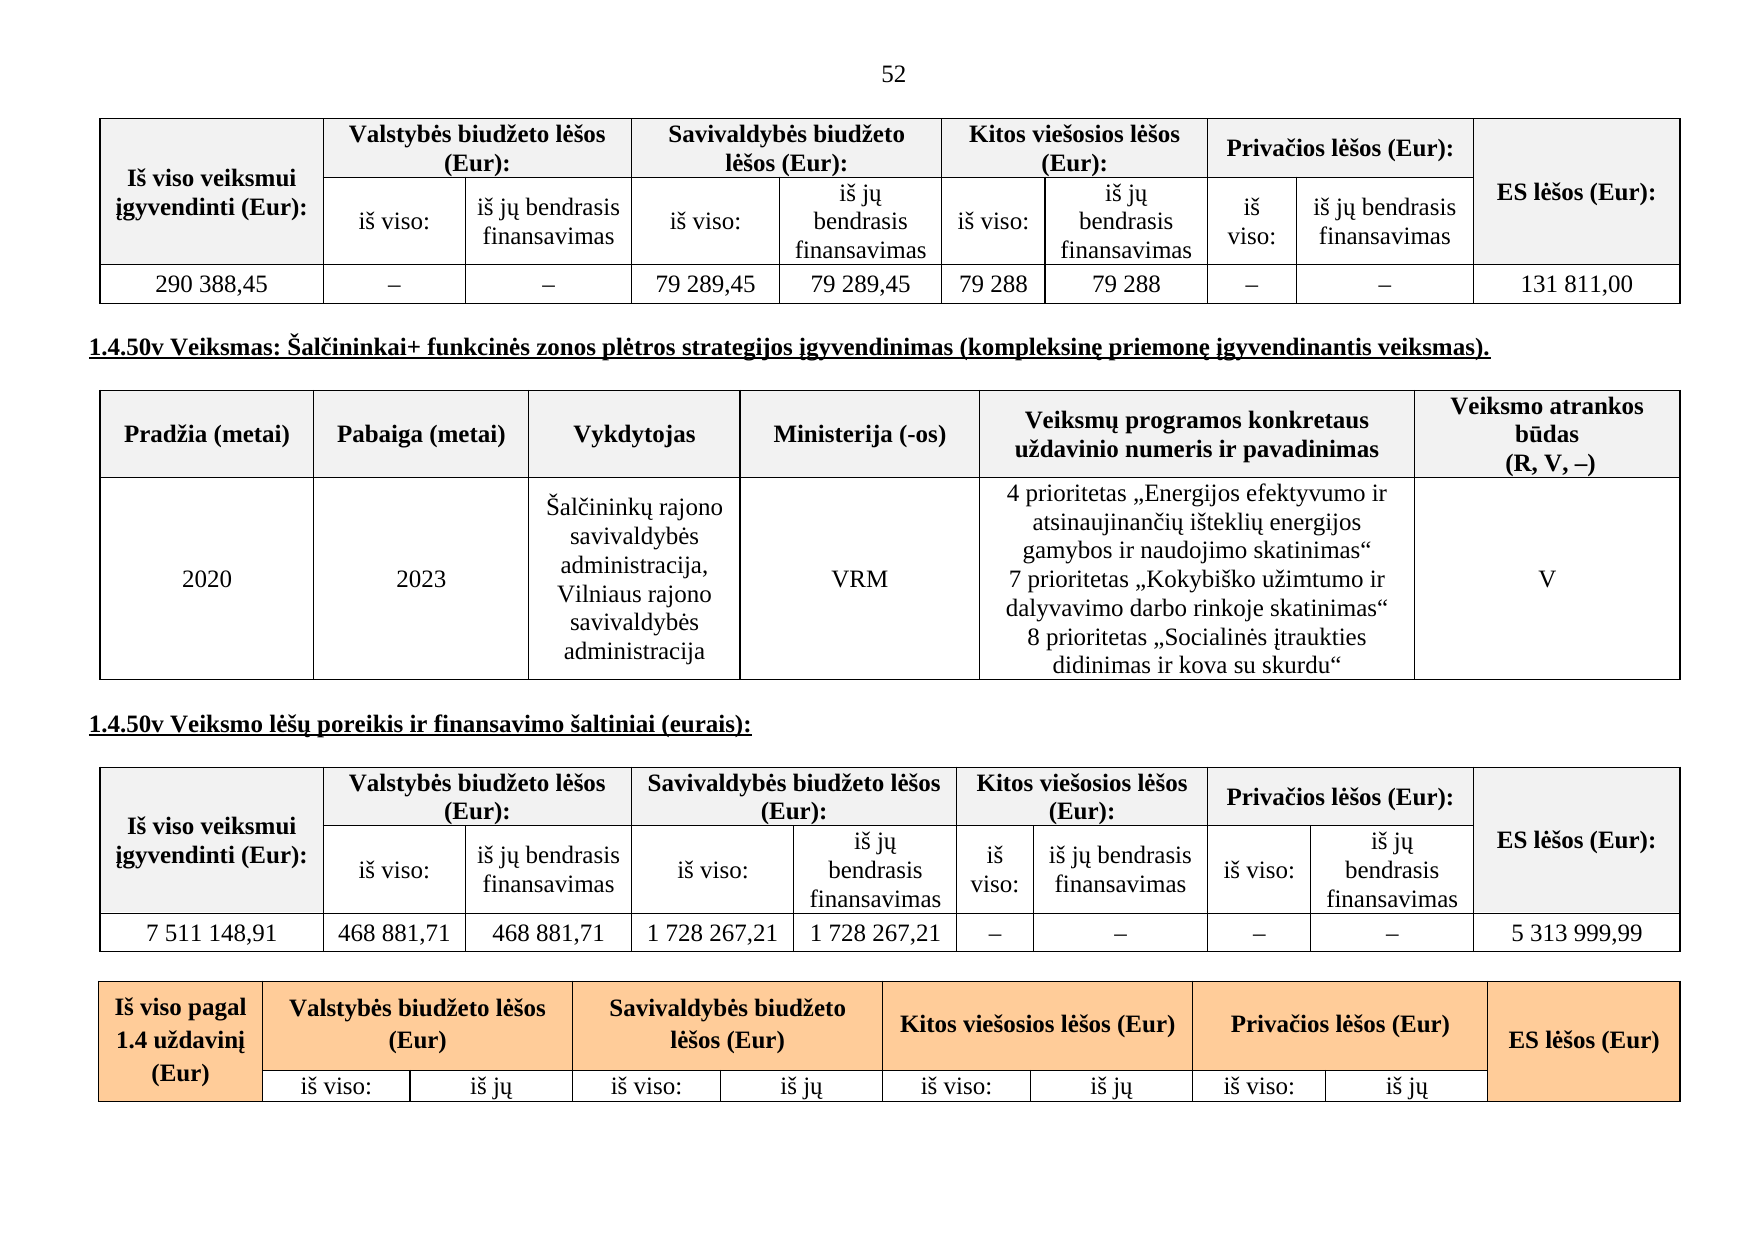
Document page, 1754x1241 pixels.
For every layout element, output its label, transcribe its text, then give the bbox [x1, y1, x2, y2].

table_cell iš viso: [573, 1071, 720, 1101]
table_header Kitos viešosios lėšos (Eur): [957, 768, 1207, 825]
table_cell iš jų bendrasis finansavimas [780, 178, 941, 264]
table_cell 290 388,45 [101, 265, 323, 302]
table_cell – [466, 265, 631, 302]
table_cell 2023 [314, 478, 528, 679]
table_cell iš jų bendrasis finansavimas [466, 178, 631, 264]
table_header Kitos viešosios lėšos (Eur) [883, 982, 1192, 1070]
table_cell 131 811,00 [1474, 265, 1679, 302]
table_header Valstybės biudžeto lėšos (Eur) [263, 982, 572, 1070]
table_header Vykdytojas [529, 391, 739, 477]
table_cell iš viso: [1208, 826, 1310, 912]
table_header Savivaldybės biudžeto lėšos (Eur): [632, 768, 956, 825]
table_cell V [1415, 478, 1679, 679]
table_cell iš jų bendrasis finansavimas [794, 826, 956, 912]
table_cell iš viso: [263, 1071, 409, 1101]
table_cell – [957, 914, 1033, 951]
table_cell – [1208, 265, 1296, 302]
table_cell – [1297, 265, 1473, 302]
table_header Pradžia (metai) [101, 391, 313, 477]
table_cell iš viso: [957, 826, 1033, 912]
table_cell 7 511 148,91 [101, 914, 323, 951]
table_cell 5 313 999,99 [1474, 914, 1679, 951]
table_header Iš viso veiksmui įgyvendinti (Eur): [101, 119, 323, 264]
table_cell – [1208, 914, 1310, 951]
text 1.4.50v Veiksmas: Šalčininkai+ funkcinės zonos plėtros strategijos įgyvendinimas (kompleksinę priemonę įgyvendinantis veiksmas). [89, 332, 1698, 361]
table_header Iš viso veiksmui įgyvendinti (Eur): [101, 768, 323, 912]
table_cell 79 289,45 [632, 265, 779, 302]
table_cell iš jų bendrasis finansavimas [1034, 826, 1207, 912]
table_header Savivaldybės biudžeto lėšos (Eur): [632, 119, 941, 177]
table_cell 468 881,71 [324, 914, 465, 951]
table_cell iš viso: [1193, 1071, 1325, 1101]
table_cell iš viso: [324, 826, 465, 912]
table_header Privačios lėšos (Eur): [1208, 119, 1473, 177]
table_cell iš viso: [883, 1071, 1030, 1101]
table_header Iš viso pagal 1.4 uždavinį (Eur) [99, 982, 262, 1101]
table_header Savivaldybės biudžeto lėšos (Eur) [573, 982, 882, 1070]
table_header ES lėšos (Eur): [1474, 119, 1679, 264]
table_cell iš viso: [1208, 178, 1296, 264]
table_cell – [1311, 914, 1473, 951]
table_cell – [1034, 914, 1207, 951]
table_cell 79 288 [1046, 265, 1207, 302]
table_header Veiksmo atrankos būdas (R, V, –) [1415, 391, 1679, 477]
table_cell 468 881,71 [466, 914, 631, 951]
table_cell 79 288 [942, 265, 1044, 302]
table_cell iš jų bendrasis finansavimas [1297, 178, 1473, 264]
table_cell iš jų [1326, 1071, 1487, 1101]
table_header ES lėšos (Eur) [1488, 982, 1679, 1101]
table_cell 79 289,45 [780, 265, 941, 302]
table_cell iš viso: [632, 826, 793, 912]
table_cell iš jų [1031, 1071, 1192, 1101]
table_header Valstybės biudžeto lėšos (Eur): [324, 768, 631, 825]
table_cell 4 prioritetas „Energijos efektyvumo ir atsinaujinančių išteklių energijos gamybos ir naudojimo skatinimas“ 7 prioritetas „Kokybiško užimtumo ir dalyvavimo darbo rinkoje skatinimas“ 8 prioritetas „Socialinės įtraukties didinimas ir kova su skurdu“ [980, 478, 1414, 679]
table_header ES lėšos (Eur): [1474, 768, 1679, 912]
table_header Privačios lėšos (Eur) [1193, 982, 1487, 1070]
table_cell iš jų bendrasis finansavimas [1046, 178, 1207, 264]
table_header Ministerija (-os) [741, 391, 979, 477]
table_cell iš viso: [942, 178, 1044, 264]
table_header Kitos viešosios lėšos (Eur): [942, 119, 1207, 177]
table_header Valstybės biudžeto lėšos (Eur): [324, 119, 631, 177]
table_cell – [324, 265, 465, 302]
table_header Veiksmų programos konkretaus uždavinio numeris ir pavadinimas [980, 391, 1414, 477]
table_cell iš viso: [632, 178, 779, 264]
table_cell 1 728 267,21 [794, 914, 956, 951]
table_cell iš jų bendrasis finansavimas [466, 826, 631, 912]
table_cell iš jų bendrasis finansavimas [1311, 826, 1473, 912]
table_cell iš jų [721, 1071, 882, 1101]
table_cell VRM [741, 478, 979, 679]
table_cell 2020 [101, 478, 313, 679]
table_header Privačios lėšos (Eur): [1208, 768, 1473, 825]
table_header Pabaiga (metai) [314, 391, 528, 477]
table_cell 1 728 267,21 [632, 914, 793, 951]
table_cell Šalčininkų rajono savivaldybės administracija, Vilniaus rajono savivaldybės administracija [529, 478, 739, 679]
table_cell iš jų [411, 1071, 572, 1101]
table_cell iš viso: [324, 178, 465, 264]
text 1.4.50v Veiksmo lėšų poreikis ir finansavimo šaltiniai (eurais): [89, 709, 1698, 738]
